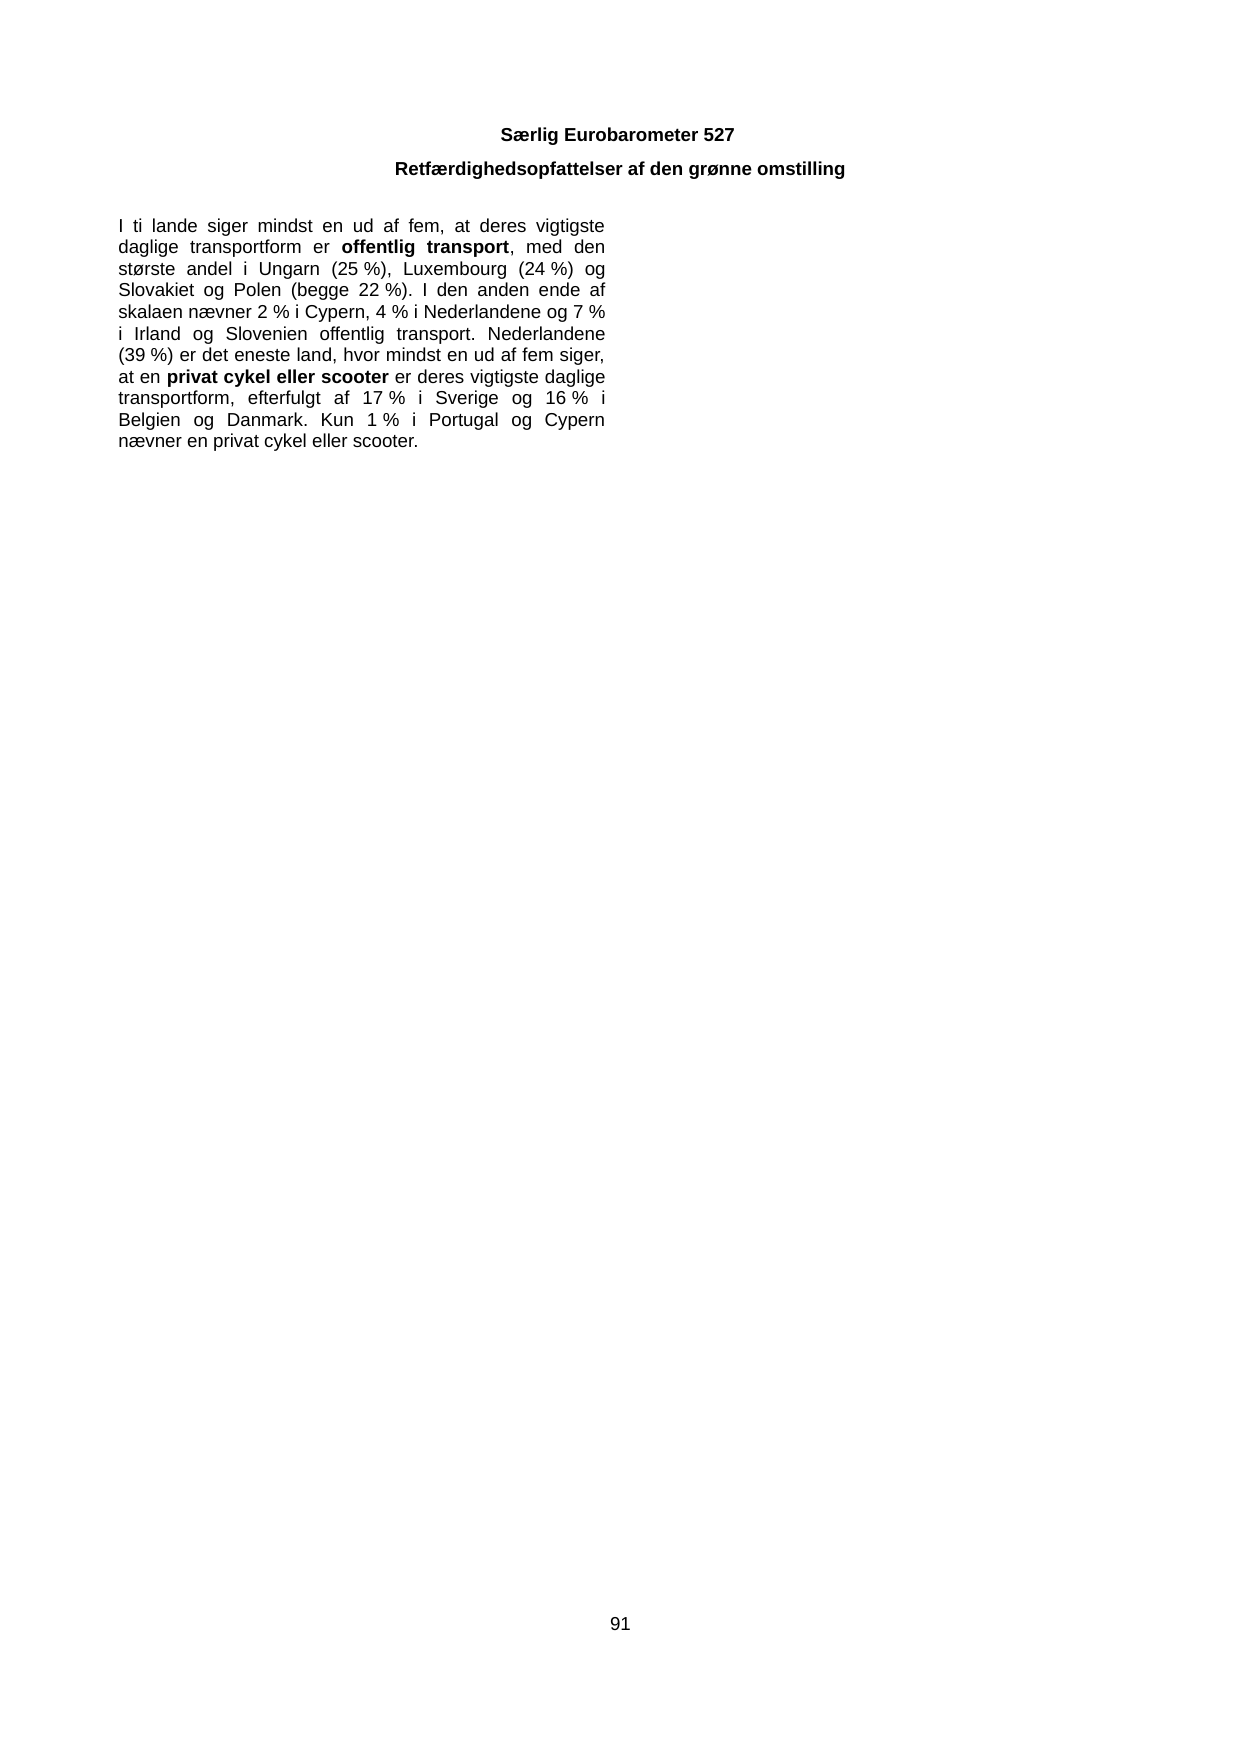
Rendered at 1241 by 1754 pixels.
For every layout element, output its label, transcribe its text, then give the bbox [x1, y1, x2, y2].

text I ti lande siger mindst en ud af fem, at deres vigtigste daglige transportform er offentlig transport, med den største andel i Ungarn (25 %), Luxembourg (24 %) og Slovakiet og Polen (begge 22 %). I den anden ende af skalaen nævner 2 % i Cypern, 4 % i Nederlandene og 7 % i Irland og Slovenien offentlig transport. Nederlandene (39 %) er det eneste land, hvor mindst en ud af fem siger, at en privat cykel eller scooter er deres vigtigste daglige transportform, efterfulgt af 17 % i Sverige og 16 % i Belgien og Danmark. Kun 1 % i Portugal og Cypern nævner en privat cykel eller scooter. [118, 214, 605, 452]
